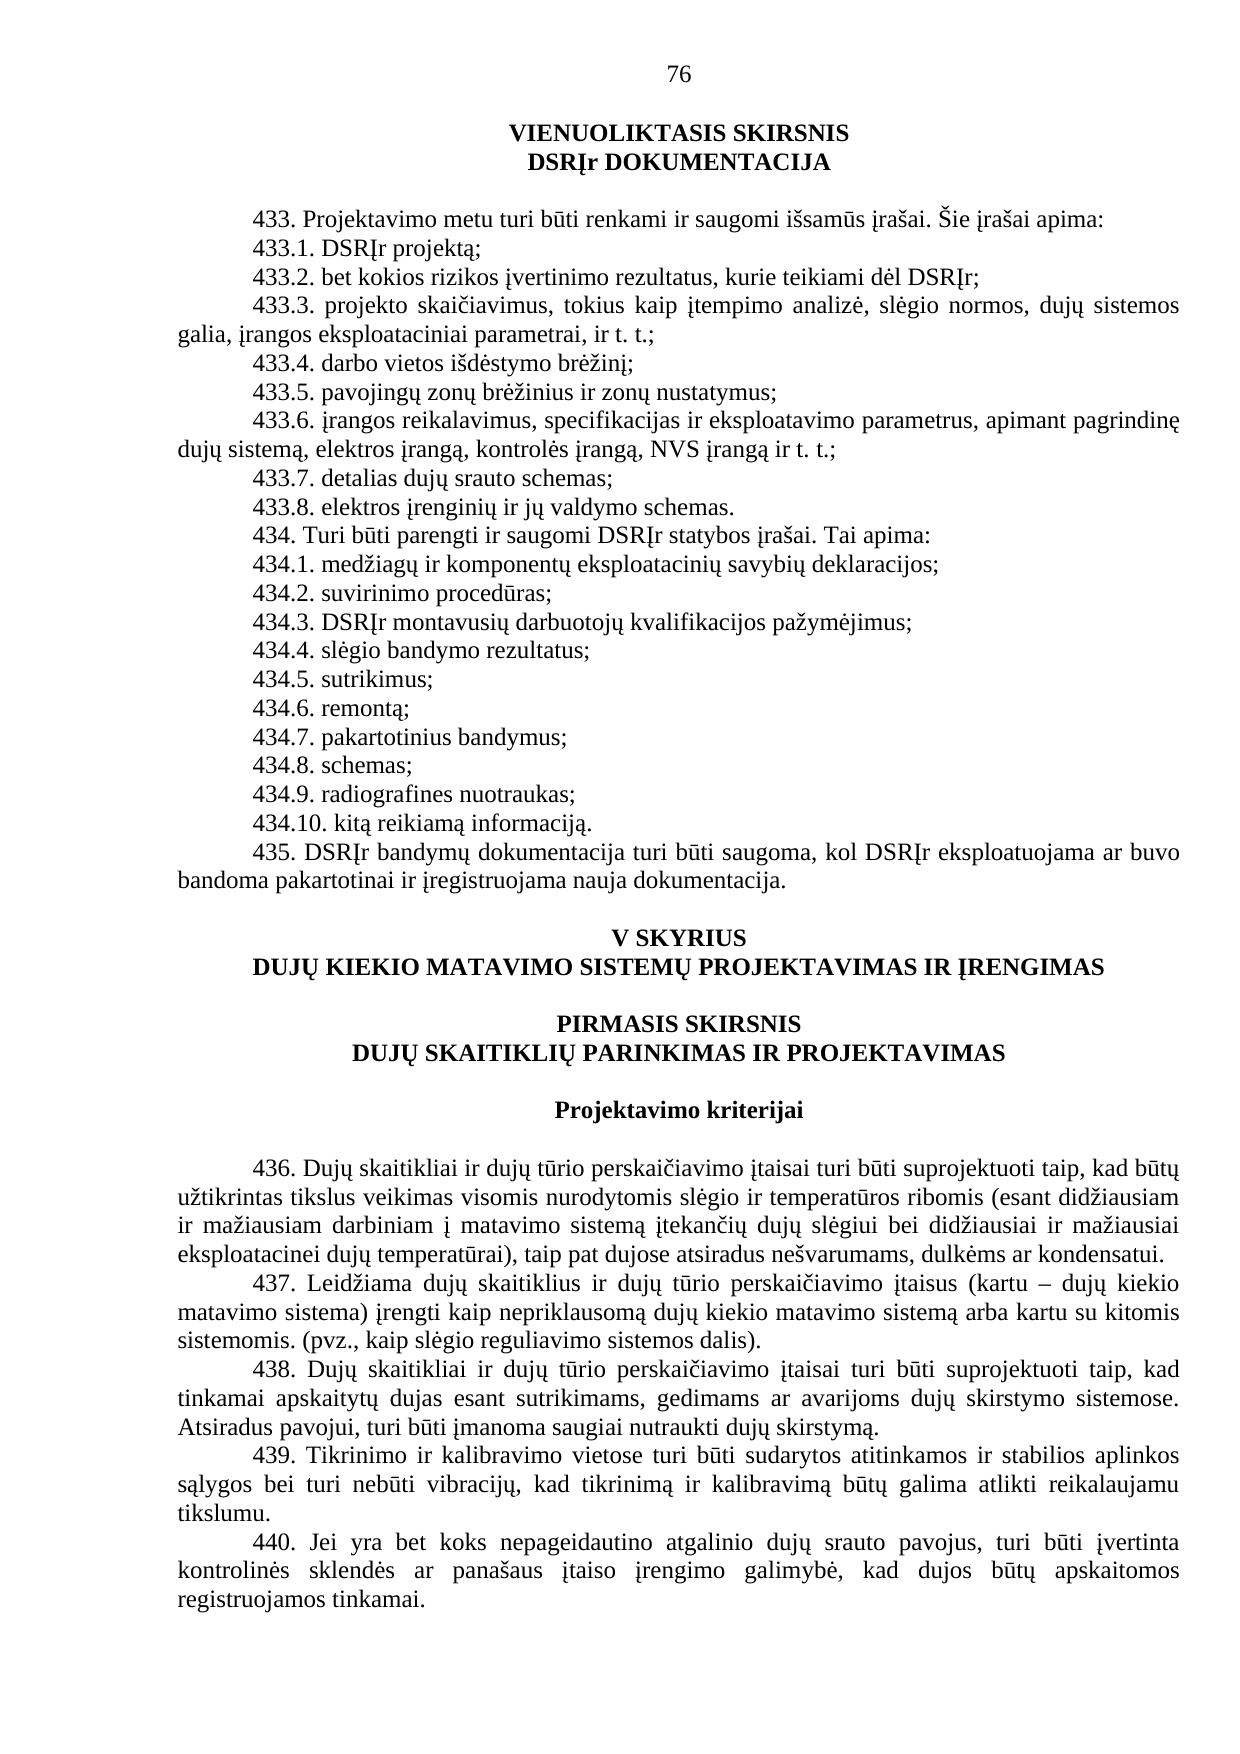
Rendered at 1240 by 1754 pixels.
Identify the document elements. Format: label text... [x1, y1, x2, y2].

text 440. Jei yra bet koks nepageidautino atgalinio dujų srauto pavojus, turi būti įvertinta kontrolinės sklendės ar panašaus įtaiso įrengimo galimybė, kad dujos būtų apskaitomos registruojamos tinkamai. [177, 1527, 1181, 1613]
text V SKYRIUS [177, 923, 1181, 952]
text Projektavimo kriterijai [177, 1096, 1181, 1124]
text 434.9. radiografines nuotraukas; [177, 779, 1181, 808]
text 433.8. elektros įrenginių ir jų valdymo schemas. [177, 492, 1181, 521]
text 437. Leidžiama dujų skaitiklius ir dujų tūrio perskaičiavimo įtaisus (kartu – dujų kiekio matavimo sistema) įrengti kaip nepriklausomą dujų kiekio matavimo sistemą arba kartu su kitomis sistemomis. (pvz., kaip slėgio reguliavimo sistemos dalis). [177, 1268, 1181, 1354]
text 433.1. DSRĮr projektą; [177, 233, 1181, 262]
text DSRĮr Dokumentacija [177, 147, 1181, 176]
text VIENUOLIKTASIS SKIRSNIS [177, 118, 1181, 147]
text 433.6. įrangos reikalavimus, specifikacijas ir eksploatavimo parametrus, apimant pagrindinę dujų sistemą, elektros įrangą, kontrolės įrangą, NVS įrangą ir t. t.; [177, 406, 1181, 463]
text 434.7. pakartotinius bandymus; [177, 722, 1181, 751]
text 433.5. pavojingų zonų brėžinius ir zonų nustatymus; [177, 377, 1181, 406]
text 434.8. schemas; [177, 751, 1181, 779]
text 433.4. darbo vietos išdėstymo brėžinį; [177, 348, 1181, 377]
text PIRMASIS SKIRSNIS [177, 1009, 1181, 1038]
text 433.7. detalias dujų srauto schemas; [177, 463, 1181, 492]
text 435. DSRĮr bandymų dokumentacija turi būti saugoma, kol DSRĮr eksploatuojama ar buvo bandoma pakartotinai ir įregistruojama nauja dokumentacija. [177, 837, 1181, 894]
text 434.3. DSRĮr montavusių darbuotojų kvalifikacijos pažymėjimus; [177, 607, 1181, 636]
text 438. Dujų skaitikliai ir dujų tūrio perskaičiavimo įtaisai turi būti suprojektuoti taip, kad tinkamai apskaitytų dujas esant sutrikimams, gedimams ar avarijoms dujų skirstymo sistemose. Atsiradus pavojui, turi būti įmanoma saugiai nutraukti dujų skirstymą. [177, 1354, 1181, 1441]
text 433. Projektavimo metu turi būti renkami ir saugomi išsamūs įrašai. Šie įrašai apima: [177, 204, 1181, 233]
text DUJŲ SKAITIKLIŲ PARINKIMAS IR PROJEKTAVIMAS [177, 1038, 1181, 1067]
text 439. Tikrinimo ir kalibravimo vietose turi būti sudarytos atitinkamos ir stabilios aplinkos sąlygos bei turi nebūti vibracijų, kad tikrinimą ir kalibravimą būtų galima atlikti reikalaujamu tikslumu. [177, 1441, 1181, 1527]
text 433.3. projekto skaičiavimus, tokius kaip įtempimo analizė, slėgio normos, dujų sistemos galia, įrangos eksploataciniai parametrai, ir t. t.; [177, 291, 1181, 348]
text 434. Turi būti parengti ir saugomi DSRĮr statybos įrašai. Tai apima: [177, 521, 1181, 549]
text 434.10. kitą reikiamą informaciją. [177, 808, 1181, 837]
text 434.1. medžiagų ir komponentų eksploatacinių savybių deklaracijos; [177, 549, 1181, 578]
text 434.2. suvirinimo procedūras; [177, 578, 1181, 607]
text DUJŲ KIEKIO MATAVIMO SISTEMŲ PROJEKTAVIMAS IR ĮRENGIMAS [177, 952, 1181, 981]
text 433.2. bet kokios rizikos įvertinimo rezultatus, kurie teikiami dėl DSRĮr; [177, 262, 1181, 291]
text 434.5. sutrikimus; [177, 664, 1181, 693]
text 436. Dujų skaitikliai ir dujų tūrio perskaičiavimo įtaisai turi būti suprojektuoti taip, kad būtų užtikrintas tikslus veikimas visomis nurodytomis slėgio ir temperatūros ribomis (esant didžiausiam ir mažiausiam darbiniam į matavimo sistemą įtekančių dujų slėgiui bei didžiausiai ir mažiausiai eksploatacinei dujų temperatūrai), taip pat dujose atsiradus nešvarumams, dulkėms ar kondensatui. [177, 1153, 1181, 1268]
text 434.6. remontą; [177, 693, 1181, 722]
text 434.4. slėgio bandymo rezultatus; [177, 636, 1181, 664]
